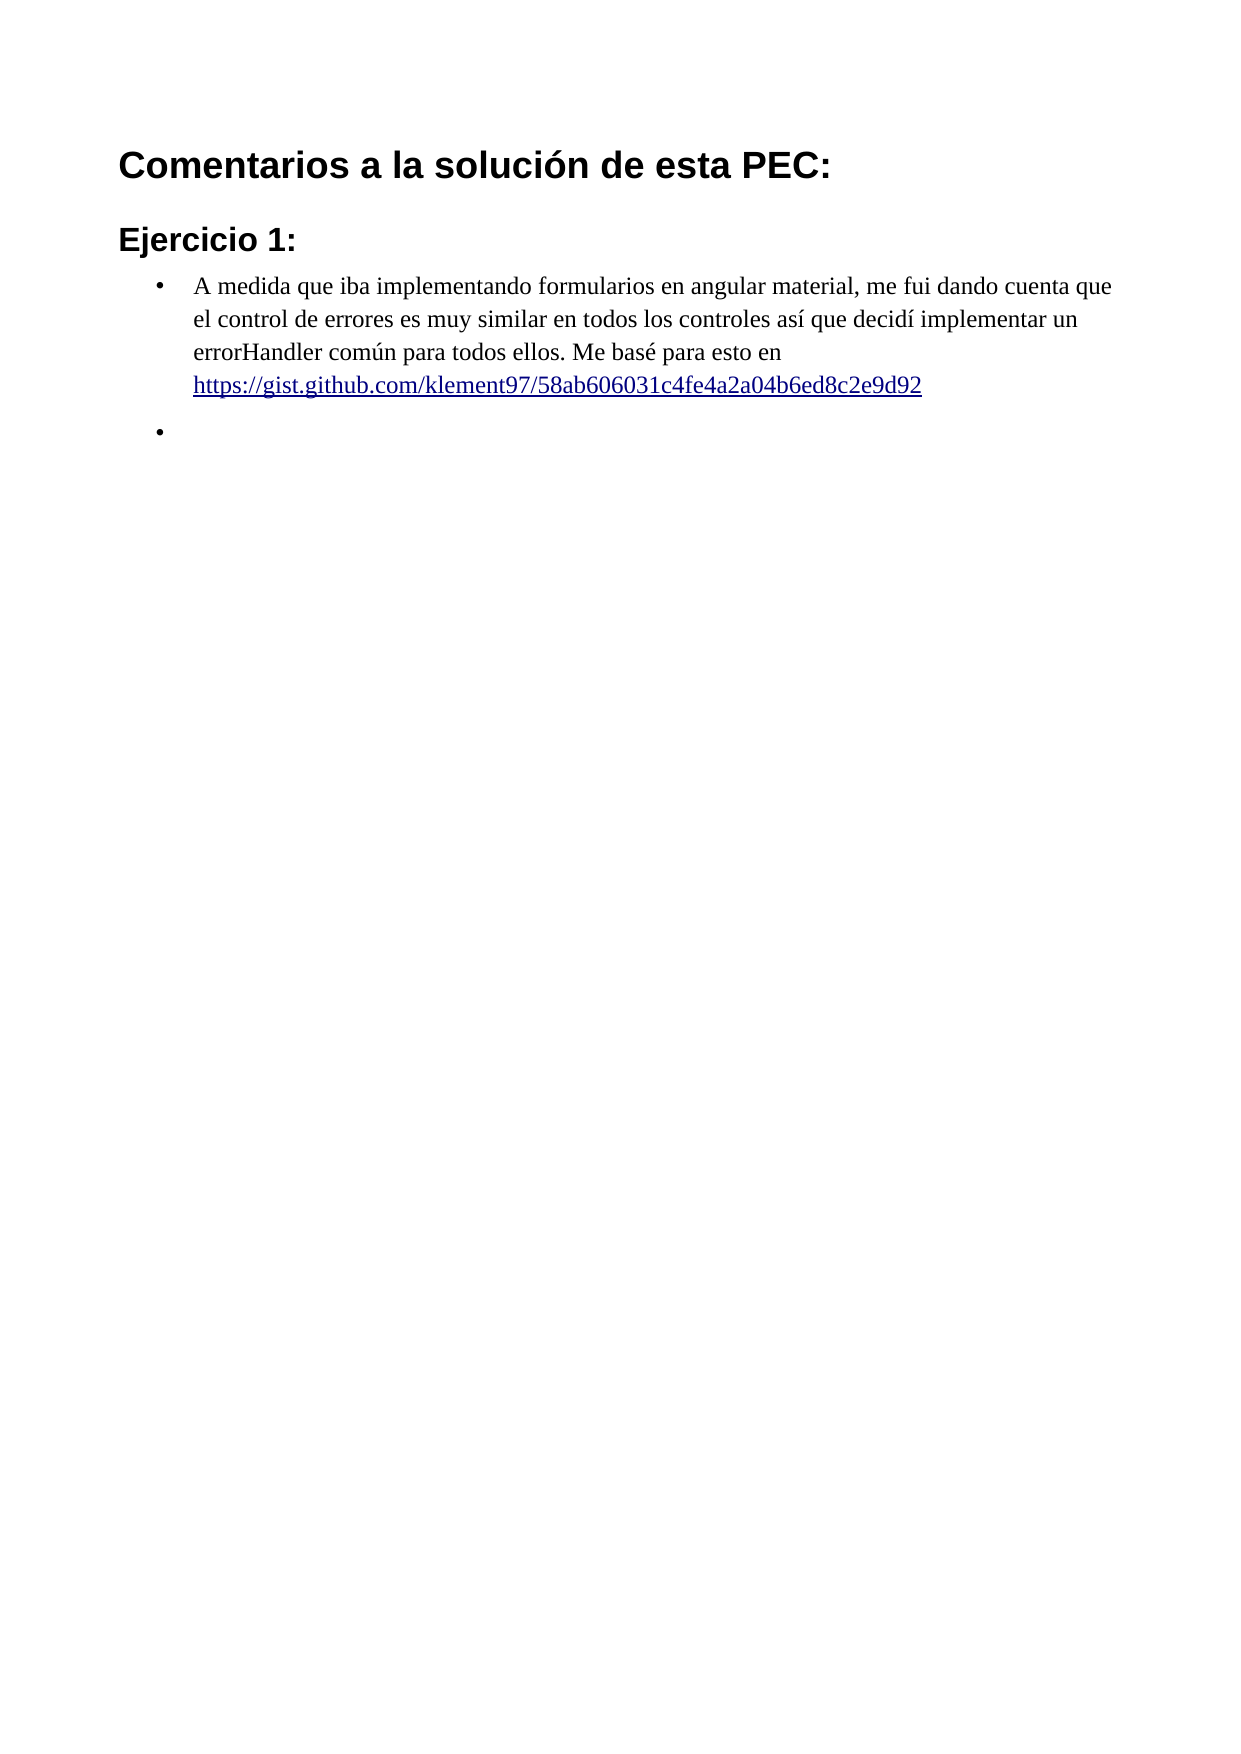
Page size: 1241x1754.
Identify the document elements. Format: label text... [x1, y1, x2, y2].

list A medida que iba implementando formularios en angular material, me fui dando cuenta que el control de errores es muy similar en todos los controles así que decidí implementar un errorHandler común para todos ellos. Me basé para esto en https://gist.github.com/klement97/58ab606031c4fe4a2a04b6ed8c2e9d92 [156, 271, 1122, 399]
subtitle Comentarios a la solución de esta PEC: [118, 143, 1122, 187]
subtitle Ejercicio 1: [118, 220, 1122, 259]
